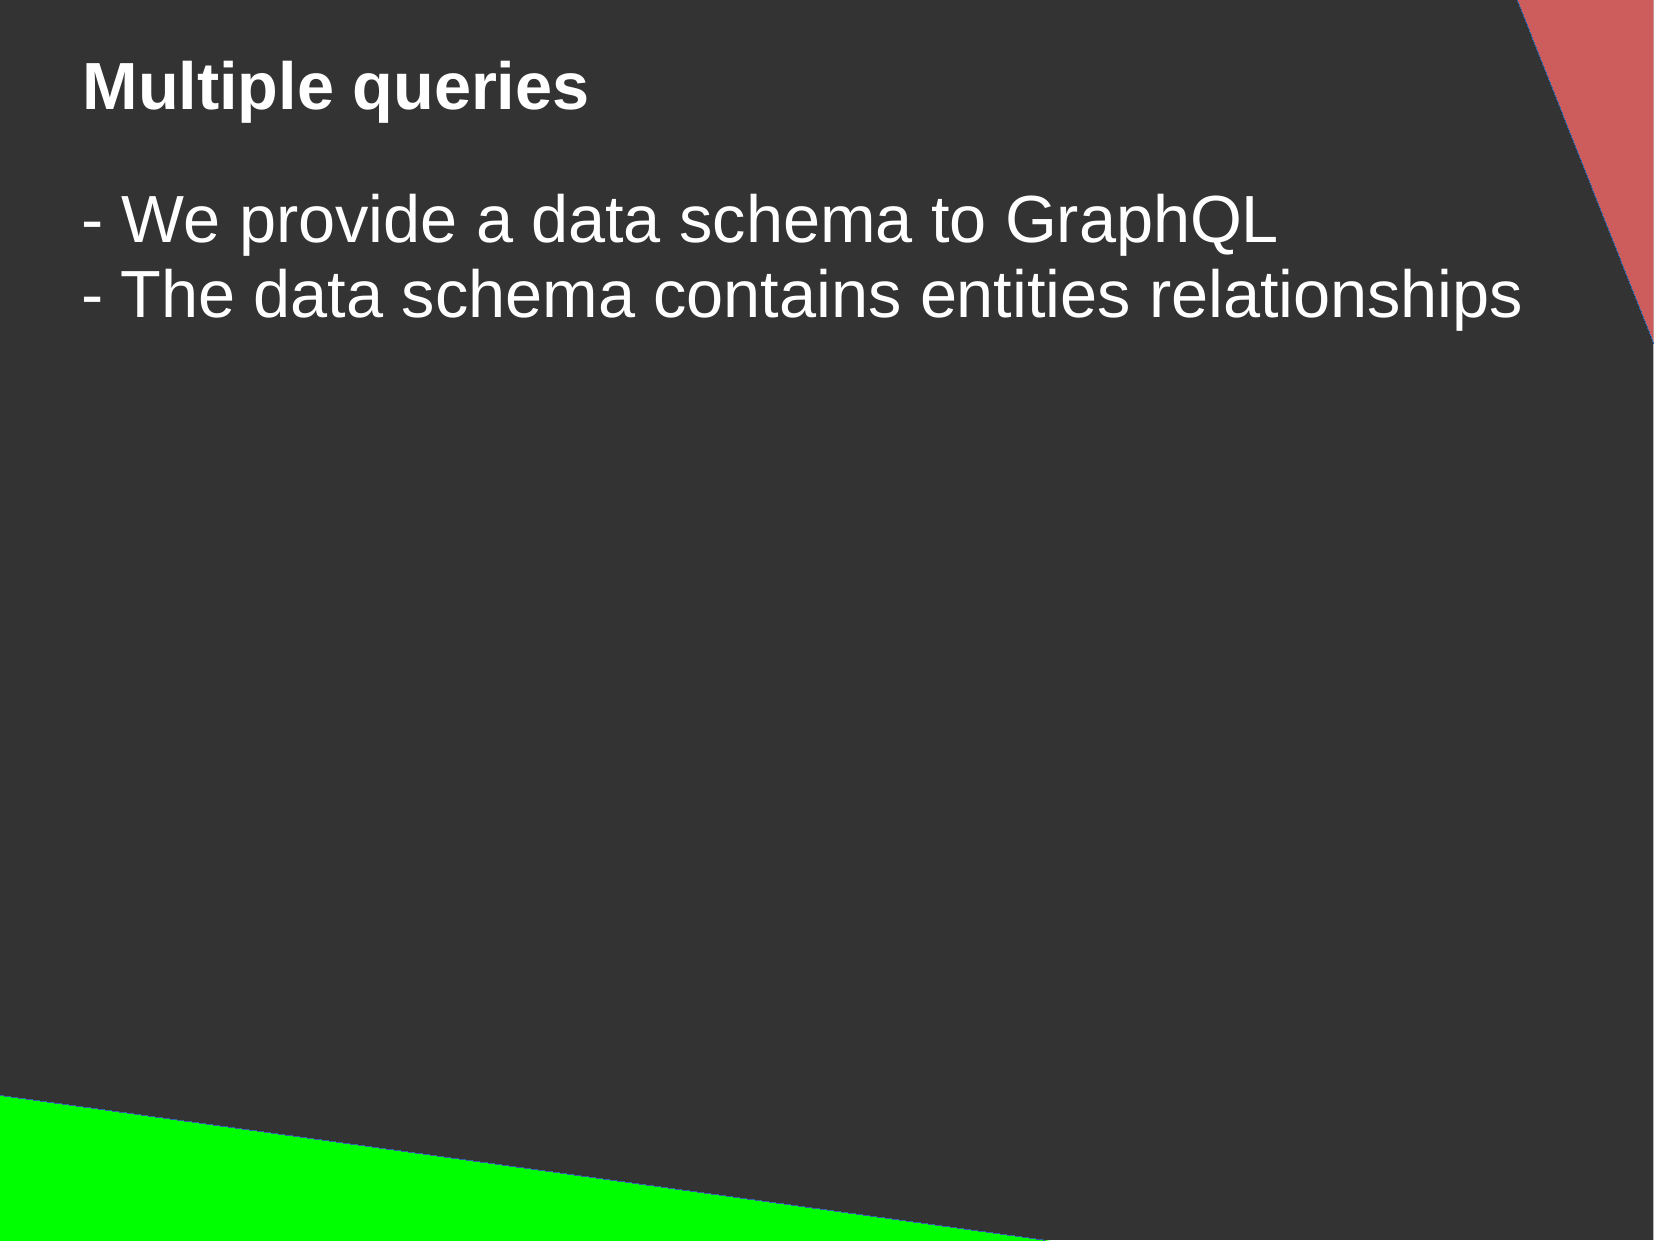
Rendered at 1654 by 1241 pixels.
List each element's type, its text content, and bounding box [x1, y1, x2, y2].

text_box [0, 1095, 1052, 1241]
title - We provide a data schema to GraphQL - The data schema contains entities relationships [81, 182, 1621, 333]
text_box [1517, 0, 1654, 344]
title Multiple queries [82, 49, 1571, 152]
